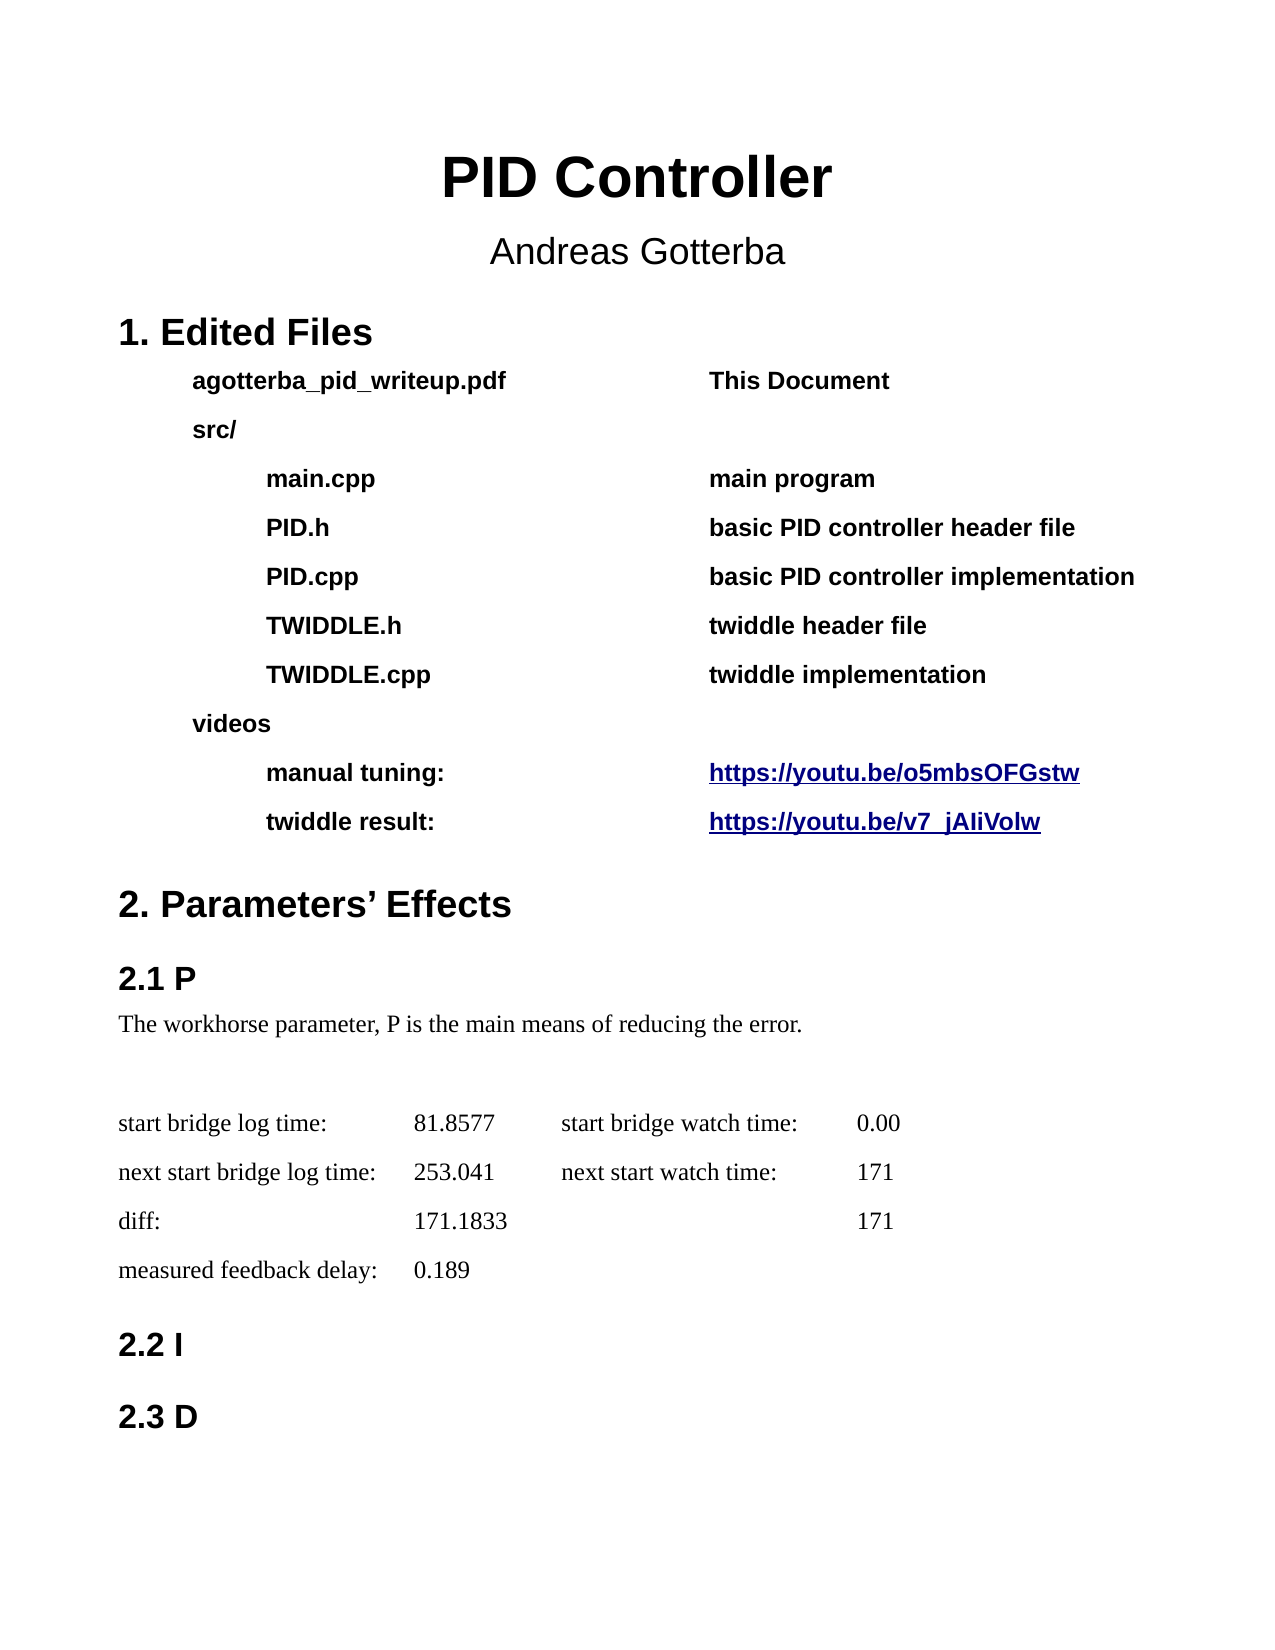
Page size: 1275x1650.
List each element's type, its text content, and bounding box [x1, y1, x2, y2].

text PID.cpp basic PID controller implementation [118, 562, 1157, 591]
text manual tuning: https://youtu.be/o5mbsOFGstw [118, 758, 1157, 787]
text TWIDDLE.h twiddle header file [118, 611, 1157, 640]
text main.cpp main program [118, 464, 1157, 493]
subtitle 2. Parameters’ Effects [118, 881, 1157, 925]
title PID Controller [118, 143, 1157, 210]
subtitle 2.2 I [118, 1325, 1157, 1363]
text twiddle result: https://youtu.be/v7_jAIiVolw [118, 807, 1157, 836]
text start bridge log time: 81.8577 start bridge watch time: 0.00 [118, 1108, 1157, 1136]
text measured feedback delay: 0.189 [118, 1255, 1157, 1283]
text The workhorse parameter, P is the main means of reducing the error. [118, 1009, 1157, 1038]
subtitle 1. Edited Files [118, 309, 1157, 353]
subtitle 2.1 P [118, 958, 1157, 997]
text agotterba_pid_writeup.pdf This Document [118, 366, 1157, 394]
text src/ [118, 415, 1157, 443]
subtitle Andreas Gotterba [118, 229, 1157, 272]
text diff: 171.1833 171 [118, 1206, 1157, 1234]
text TWIDDLE.cpp twiddle implementation [118, 660, 1157, 689]
text next start bridge log time: 253.041 next start watch time: 171 [118, 1157, 1157, 1185]
text videos [118, 709, 1157, 738]
text PID.h basic PID controller header file [118, 513, 1157, 542]
subtitle 2.3 D [118, 1397, 1157, 1435]
